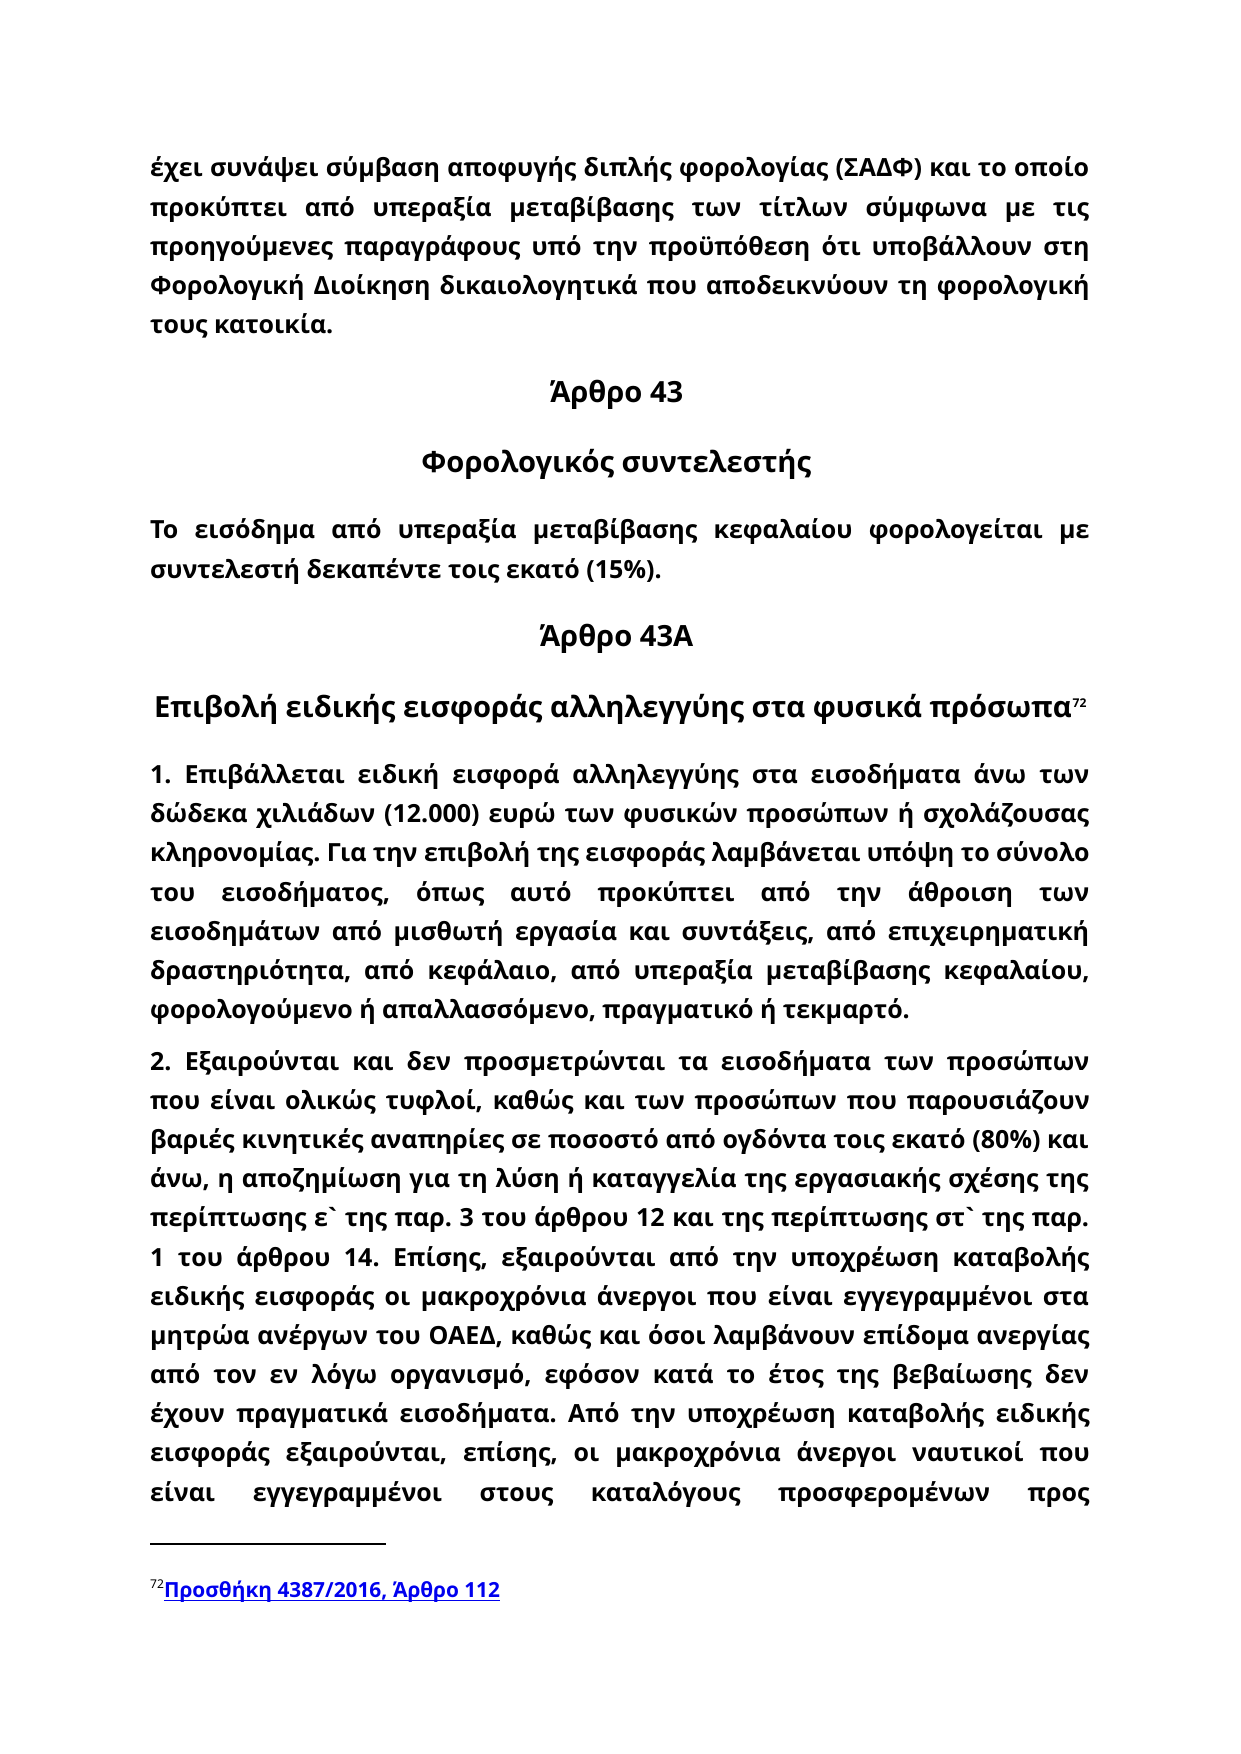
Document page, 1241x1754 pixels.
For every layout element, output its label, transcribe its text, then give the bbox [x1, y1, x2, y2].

subtitle Επιβολή ειδικής εισφοράς αλληλεγγύης στα φυσικά πρόσωπα [150, 686, 1090, 726]
text Προσθήκη 4387/2016, Άρθρο 112 [150, 1576, 1090, 1604]
text 1. Επιβάλλεται ειδική εισφορά αλληλεγγύης στα εισοδήματα άνω των δώδεκα χιλιάδων (12.000) ευρώ των φυσικών προσώπων ή σχολάζουσας κληρονομίας. Για την επιβολή της εισφοράς λαμβάνεται υπόψη το σύνολο του εισοδήματος, όπως αυτό προκύπτει από την άθροιση των εισοδημάτων από μισθωτή εργασία και συντάξεις, από επιχειρηματική δραστηριότητα, από κεφάλαιο, από υπεραξία μεταβίβασης κεφαλαίου, φορολογούμενο ή απαλλασσόμενο, πραγματικό ή τεκμαρτό. [150, 757, 1090, 1026]
subtitle Άρθρο 43 [150, 371, 1090, 411]
text έχει συνάψει σύμβαση αποφυγής διπλής φορολογίας (ΣΑΔΦ) και το οποίο προκύπτει από υπεραξία μεταβίβασης των τίτλων σύμφωνα με τις προηγούμενες παραγράφους υπό την προϋπόθεση ότι υποβάλλουν στη Φορολογική Διοίκηση δικαιολογητικά που αποδεικνύουν τη φορολογική τους κατοικία. [150, 150, 1090, 341]
text 2. Εξαιρούνται και δεν προσμετρώνται τα εισοδήματα των προσώπων που είναι ολικώς τυφλοί, καθώς και των προσώπων που παρουσιάζουν βαριές κινητικές αναπηρίες σε ποσοστό από ογδόντα τοις εκατό (80%) και άνω, η αποζημίωση για τη λύση ή καταγγελία της εργασιακής σχέσης της περίπτωσης ε` της παρ. 3 του άρθρου 12 και της περίπτωσης στ` της παρ. 1 του άρθρου 14. Επίσης, εξαιρούνται από την υποχρέωση καταβολής ειδικής εισφοράς οι μακροχρόνια άνεργοι που είναι εγγεγραμμένοι στα μητρώα ανέργων του ΟΑΕΔ, καθώς και όσοι λαμβάνουν επίδομα ανεργίας από τον εν λόγω οργανισμό, εφόσον κατά το έτος της βεβαίωσης δεν έχουν πραγματικά εισοδήματα. Από την υποχρέωση καταβολής ειδικής εισφοράς εξαιρούνται, επίσης, οι μακροχρόνια άνεργοι ναυτικοί που είναι εγγεγραμμένοι στους καταλόγους προσφερομένων προς [150, 1043, 1090, 1508]
text Το εισόδημα από υπεραξία μεταβίβασης κεφαλαίου φορολογείται με συντελεστή δεκαπέντε τοις εκατό (15%). [150, 512, 1090, 585]
subtitle Φορολογικός συντελεστής [150, 441, 1090, 481]
subtitle Άρθρο 43Α [150, 615, 1090, 655]
